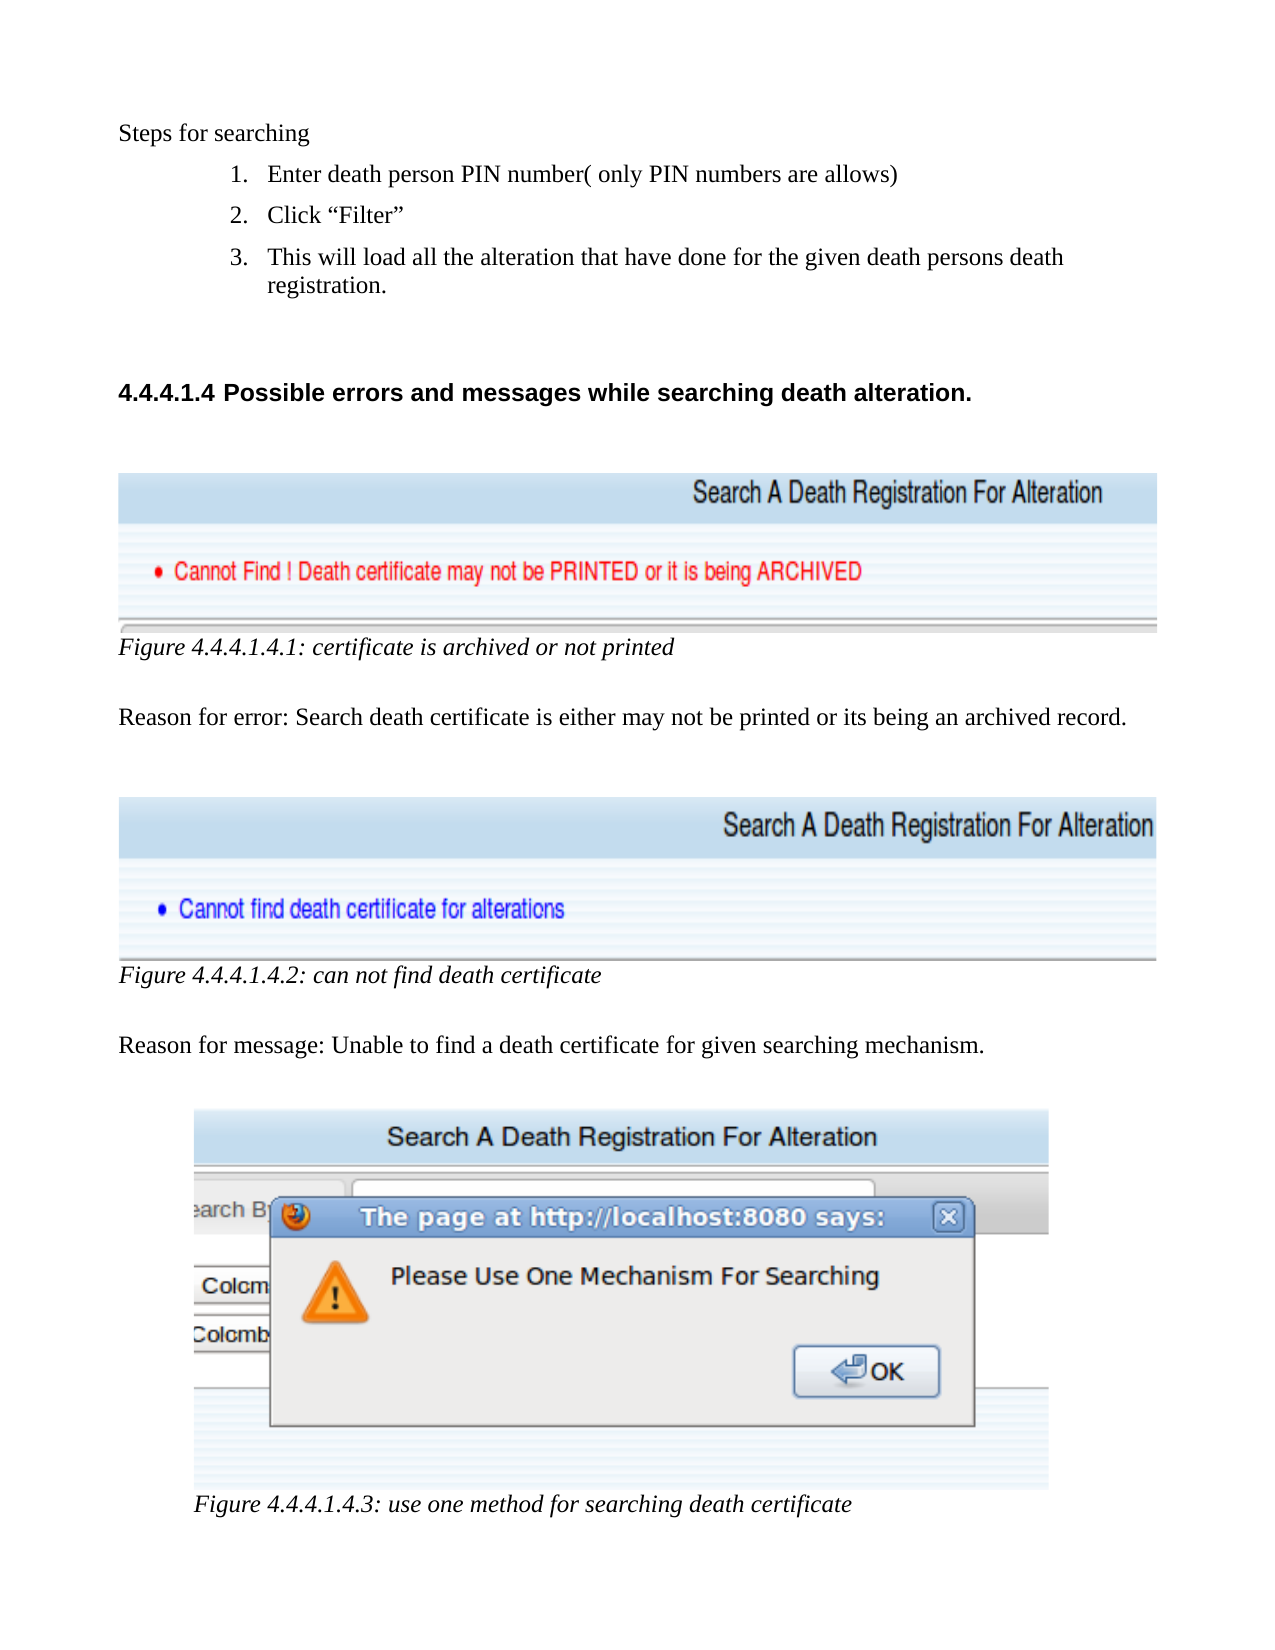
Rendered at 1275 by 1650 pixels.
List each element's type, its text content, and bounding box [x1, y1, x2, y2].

text Figure 4.4.4.1.4.3: use one method for searching death certificate [194, 1490, 1048, 1518]
text Reason for message: Unable to find a death certificate for given searching mechanism. [118, 1030, 1157, 1059]
picture [118, 473, 1158, 633]
text Figure 4.4.4.1.4.2: can not find death certificate [119, 961, 1156, 989]
list Click “Filter” [229, 201, 1157, 229]
subtitle Possible errors and messages while searching death alteration. [118, 378, 1157, 407]
picture [193, 1108, 1049, 1490]
text Steps for searching [118, 118, 1157, 147]
picture [118, 797, 1157, 961]
list This will load all the alteration that have done for the given death persons death registration. [229, 242, 1157, 299]
text Reason for error: Search death certificate is either may not be printed or its being an archived record. [118, 702, 1157, 731]
list Enter death person PIN number( only PIN numbers are allows) [229, 159, 1157, 188]
text Figure 4.4.4.1.4.1: certificate is archived or not printed [118, 633, 1157, 661]
